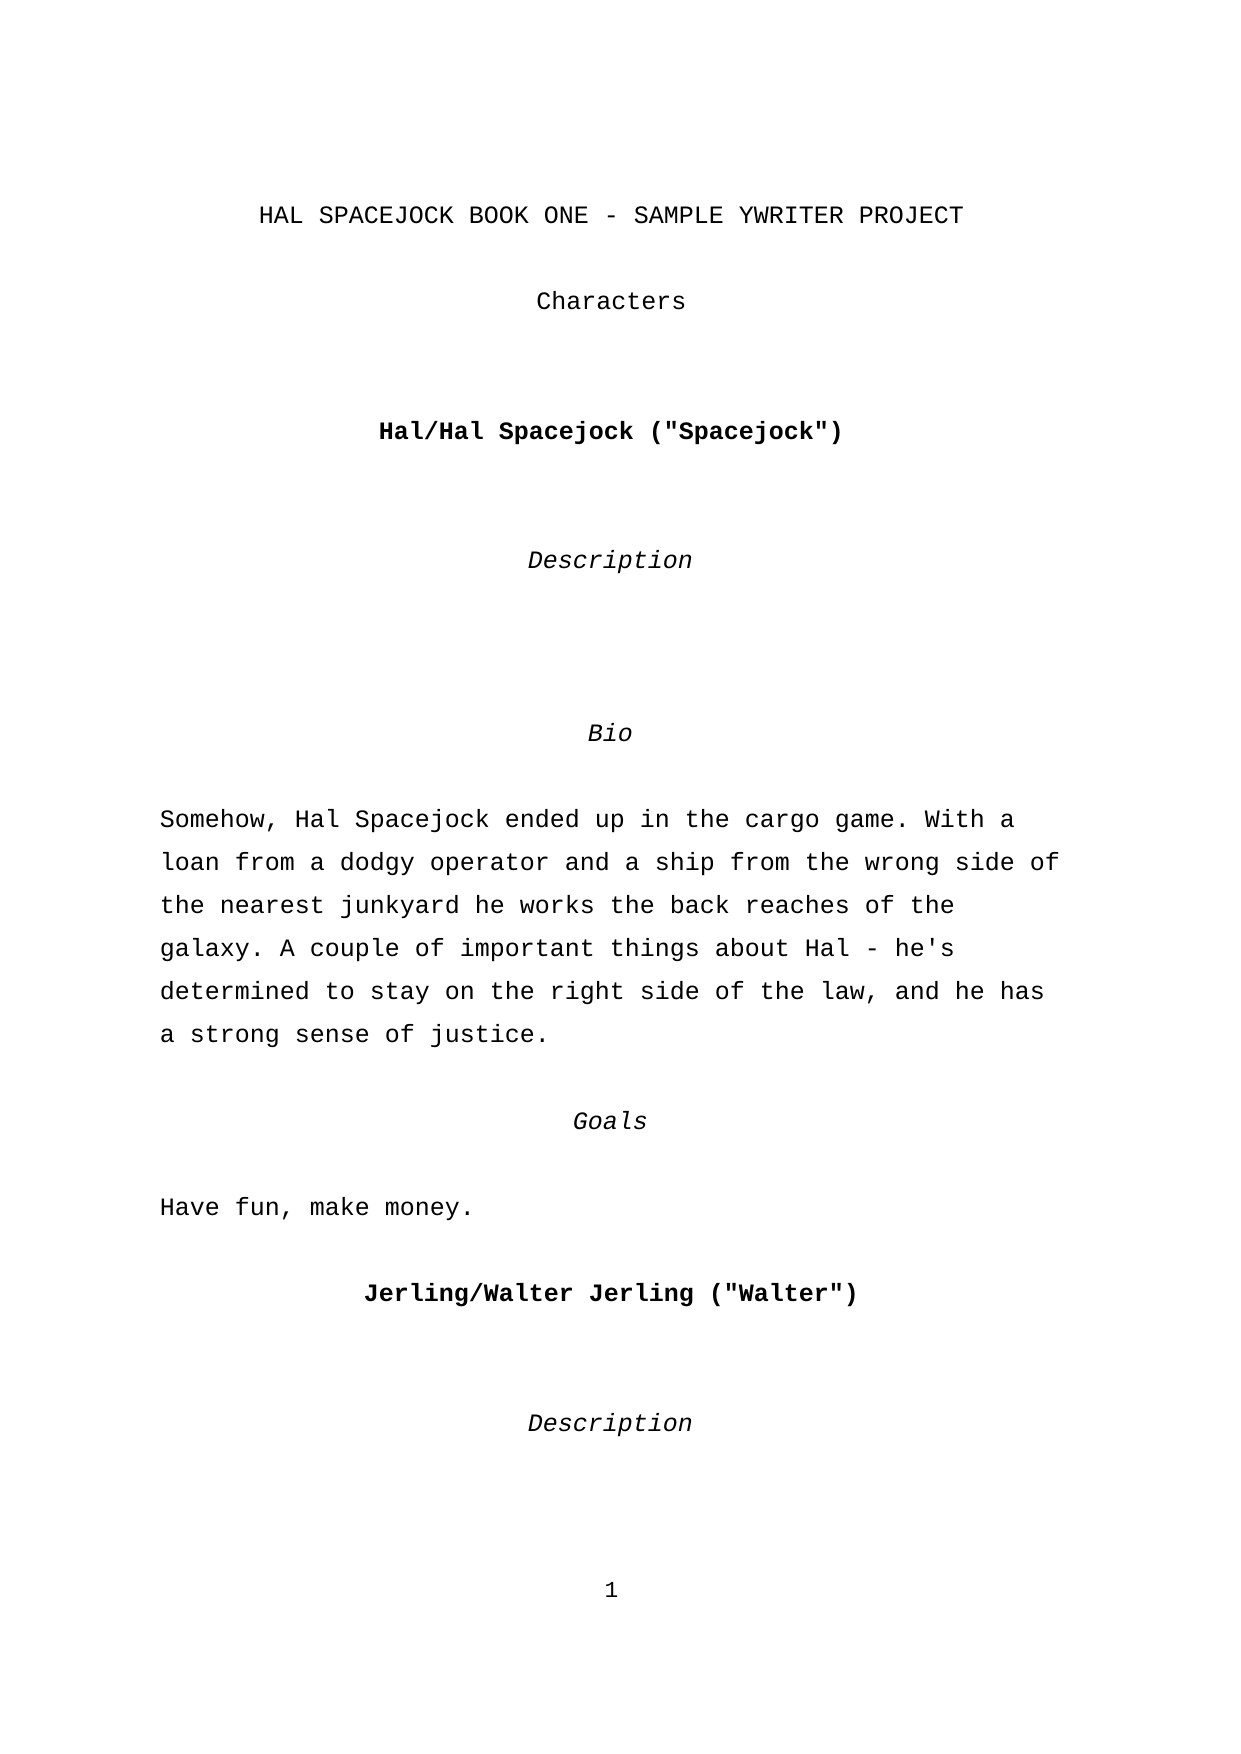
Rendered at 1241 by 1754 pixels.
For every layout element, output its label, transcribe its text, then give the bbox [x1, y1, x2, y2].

subtitle Characters [159, 275, 1063, 318]
text Somehow, Hal Spacejock ended up in the cargo game. With a loan from a dodgy operator and a ship from the wrong side of the nearest junkyard he works the back reaches of the galaxy. A couple of important things about Hal - he's determined to stay on the right side of the law, and he has a strong sense of justice. [159, 793, 1063, 1051]
text Have fun, make money. [159, 1181, 1063, 1224]
subtitle Hal/Hal Spacejock ("Spacejock") [159, 404, 1063, 448]
subtitle Description [159, 534, 1063, 577]
subtitle Goals [159, 1094, 1063, 1138]
title Hal Spacejock book one - Sample yWriter Project [159, 189, 1063, 232]
subtitle Jerling/Walter Jerling ("Walter") [159, 1267, 1063, 1310]
subtitle Description [159, 1396, 1063, 1439]
subtitle Bio [159, 706, 1063, 749]
